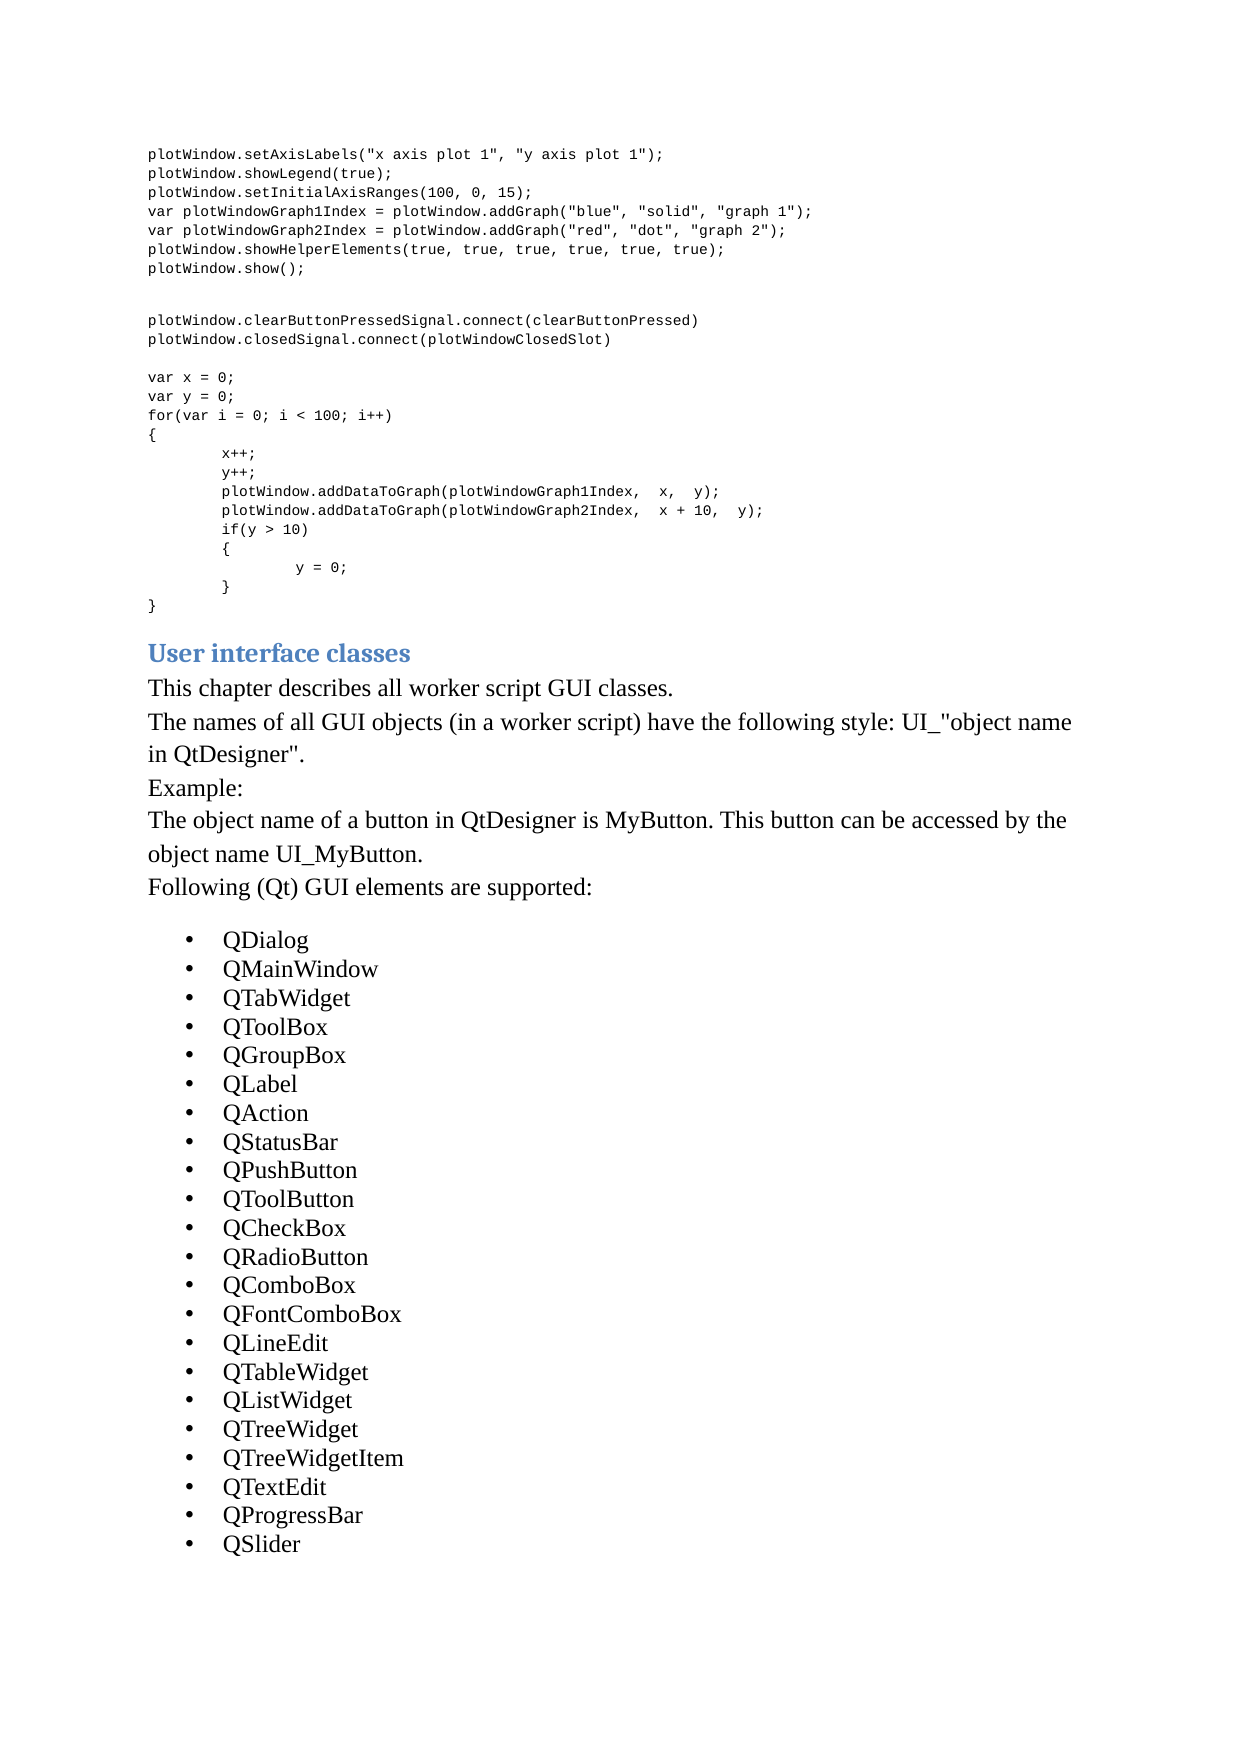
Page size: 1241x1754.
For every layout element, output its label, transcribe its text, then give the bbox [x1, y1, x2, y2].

text var x = 0; [148, 371, 1093, 387]
list QListWidget [185, 1386, 1093, 1414]
text y = 0; [148, 560, 1093, 577]
list QGroupBox [185, 1041, 1093, 1069]
text Following (Qt) GUI elements are supported: [148, 872, 1093, 900]
text var plotWindowGraph1Index = plotWindow.addGraph("blue", "solid", "graph 1"); [148, 204, 1093, 221]
text plotWindow.showHelperElements(true, true, true, true, true, true); [148, 242, 1093, 259]
text x++; [148, 446, 1093, 463]
list QToolBox [185, 1012, 1093, 1041]
list QCheckBox [185, 1213, 1093, 1242]
subtitle User interface classes [148, 638, 1093, 669]
list QSlider [185, 1529, 1093, 1558]
list QTreeWidget [185, 1414, 1093, 1443]
text { [148, 541, 1093, 558]
list QFontComboBox [185, 1299, 1093, 1328]
list QComboBox [185, 1271, 1093, 1299]
text This chapter describes all worker script GUI classes. [148, 673, 1093, 702]
text plotWindow.closedSignal.connect(plotWindowClosedSlot) [148, 332, 1093, 349]
list QStatusBar [185, 1127, 1093, 1156]
list QPushButton [185, 1156, 1093, 1184]
text plotWindow.addDataToGraph(plotWindowGraph1Index, x, y); [148, 484, 1093, 501]
text { [148, 427, 1093, 444]
list QDialog [185, 926, 1093, 954]
text Example: [148, 773, 1093, 801]
list QMainWindow [185, 954, 1093, 983]
text plotWindow.clearButtonPressedSignal.connect(clearButtonPressed) [148, 313, 1093, 330]
text y++; [148, 465, 1093, 482]
list QLineEdit [185, 1328, 1093, 1357]
text var plotWindowGraph2Index = plotWindow.addGraph("red", "dot", "graph 2"); [148, 223, 1093, 240]
text plotWindow.show(); [148, 261, 1093, 278]
text if(y > 10) [148, 522, 1093, 539]
text plotWindow.setAxisLabels("x axis plot 1", "y axis plot 1"); [148, 148, 1093, 164]
text The names of all GUI objects (in a worker script) have the following style: UI_"object name in QtDesigner". [148, 707, 1093, 768]
list QAction [185, 1098, 1093, 1127]
list QRadioButton [185, 1242, 1093, 1271]
list QProgressBar [185, 1501, 1093, 1529]
list QToolButton [185, 1184, 1093, 1213]
text } [148, 579, 1093, 596]
text } [148, 598, 1093, 614]
list QTabWidget [185, 983, 1093, 1012]
text The object name of a button in QtDesigner is MyButton. This button can be accessed by the object name UI_MyButton. [148, 806, 1093, 867]
list QTextEdit [185, 1472, 1093, 1501]
list QTreeWidgetItem [185, 1443, 1093, 1472]
list QTableWidget [185, 1357, 1093, 1386]
text plotWindow.addDataToGraph(plotWindowGraph2Index, x + 10, y); [148, 503, 1093, 520]
text for(var i = 0; i < 100; i++) [148, 408, 1093, 425]
text plotWindow.setInitialAxisRanges(100, 0, 15); [148, 186, 1093, 202]
text var y = 0; [148, 389, 1093, 406]
text plotWindow.showLegend(true); [148, 167, 1093, 183]
list QLabel [185, 1069, 1093, 1098]
